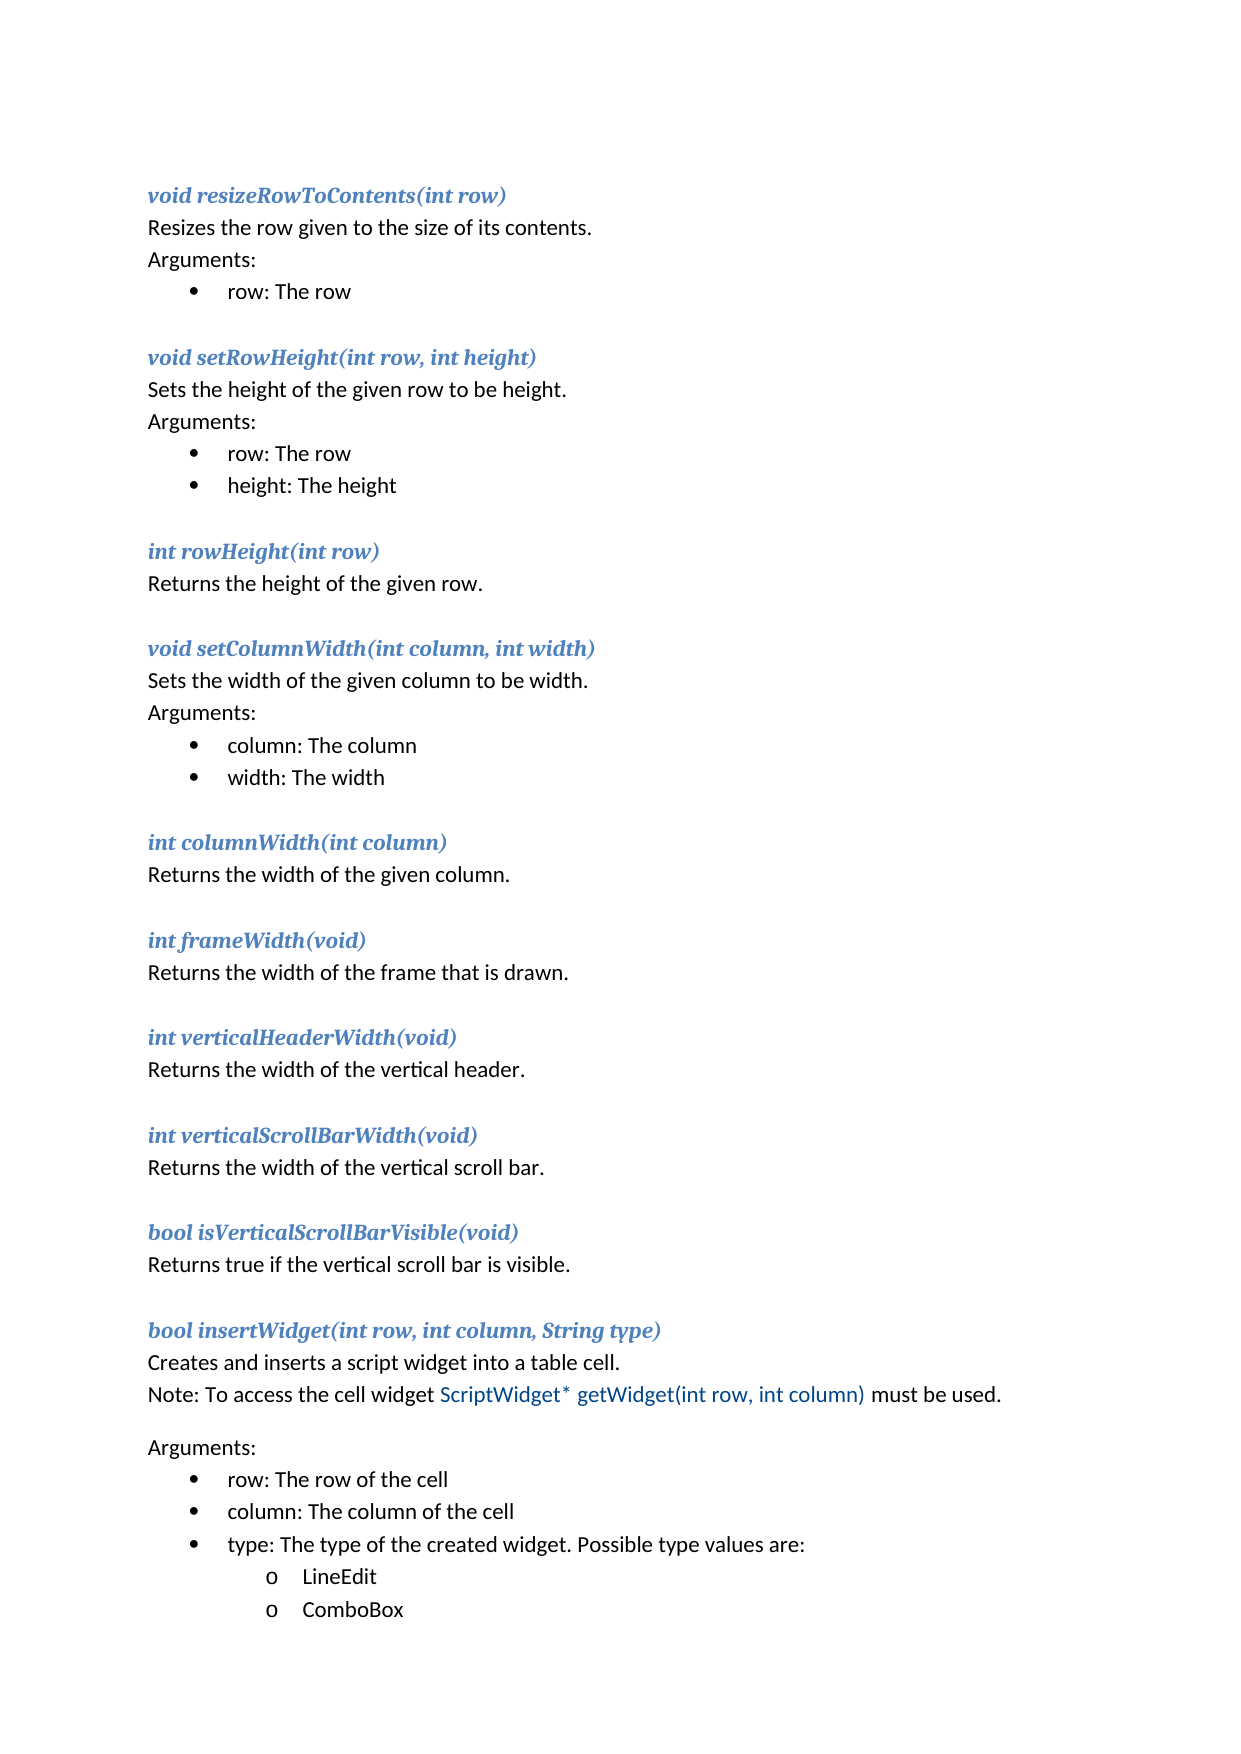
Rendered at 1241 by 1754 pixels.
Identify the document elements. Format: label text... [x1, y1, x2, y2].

list row: The row of the cell [190, 1465, 1093, 1493]
list row: The row [190, 439, 1093, 467]
text Returns the width of the vertical scroll bar. [148, 1153, 1093, 1181]
text Arguments: [148, 698, 1093, 727]
text Returns the width of the frame that is drawn. [148, 958, 1093, 986]
list column: The column of the cell [190, 1497, 1093, 1526]
list column: The column [190, 731, 1093, 759]
subtitle int verticalHeaderWidth(void) [148, 1025, 1093, 1052]
list width: The width [190, 763, 1093, 791]
text Returns the width of the vertical header. [148, 1055, 1093, 1083]
text Resizes the row given to the size of its contents. [148, 213, 1093, 241]
list type: The type of the created widget. Possible type values are: [190, 1530, 1093, 1558]
text Arguments: [148, 245, 1093, 273]
list ComboBox [265, 1595, 1093, 1624]
text Returns the height of the given row. [148, 569, 1093, 597]
subtitle void setRowHeight(int row, int height) [148, 344, 1093, 371]
list row: The row [190, 277, 1093, 305]
subtitle void setColumnWidth(int column, int width) [148, 636, 1093, 662]
text Returns true if the vertical scroll bar is visible. [148, 1250, 1093, 1278]
subtitle int columnWidth(int column) [148, 830, 1093, 857]
subtitle int frameWidth(void) [148, 928, 1093, 954]
subtitle void resizeRowToContents(int row) [148, 183, 1093, 209]
text Arguments: [148, 407, 1093, 435]
text Arguments: [148, 1433, 1093, 1461]
subtitle bool insertWidget(int row, int column, String type) [148, 1318, 1093, 1344]
text Note: To access the cell widget ScriptWidget* getWidget(int row, int column) must be used. [148, 1380, 1093, 1408]
list height: The height [190, 471, 1093, 499]
text Sets the width of the given column to be width. [148, 666, 1093, 694]
text Creates and inserts a script widget into a table cell. [148, 1348, 1093, 1376]
subtitle bool isVerticalScrollBarVisible(void) [148, 1220, 1093, 1247]
subtitle int verticalScrollBarWidth(void) [148, 1123, 1093, 1149]
text Returns the width of the given column. [148, 860, 1093, 888]
text Sets the height of the given row to be height. [148, 375, 1093, 403]
list LineEdit [265, 1562, 1093, 1591]
subtitle int rowHeight(int row) [148, 539, 1093, 565]
